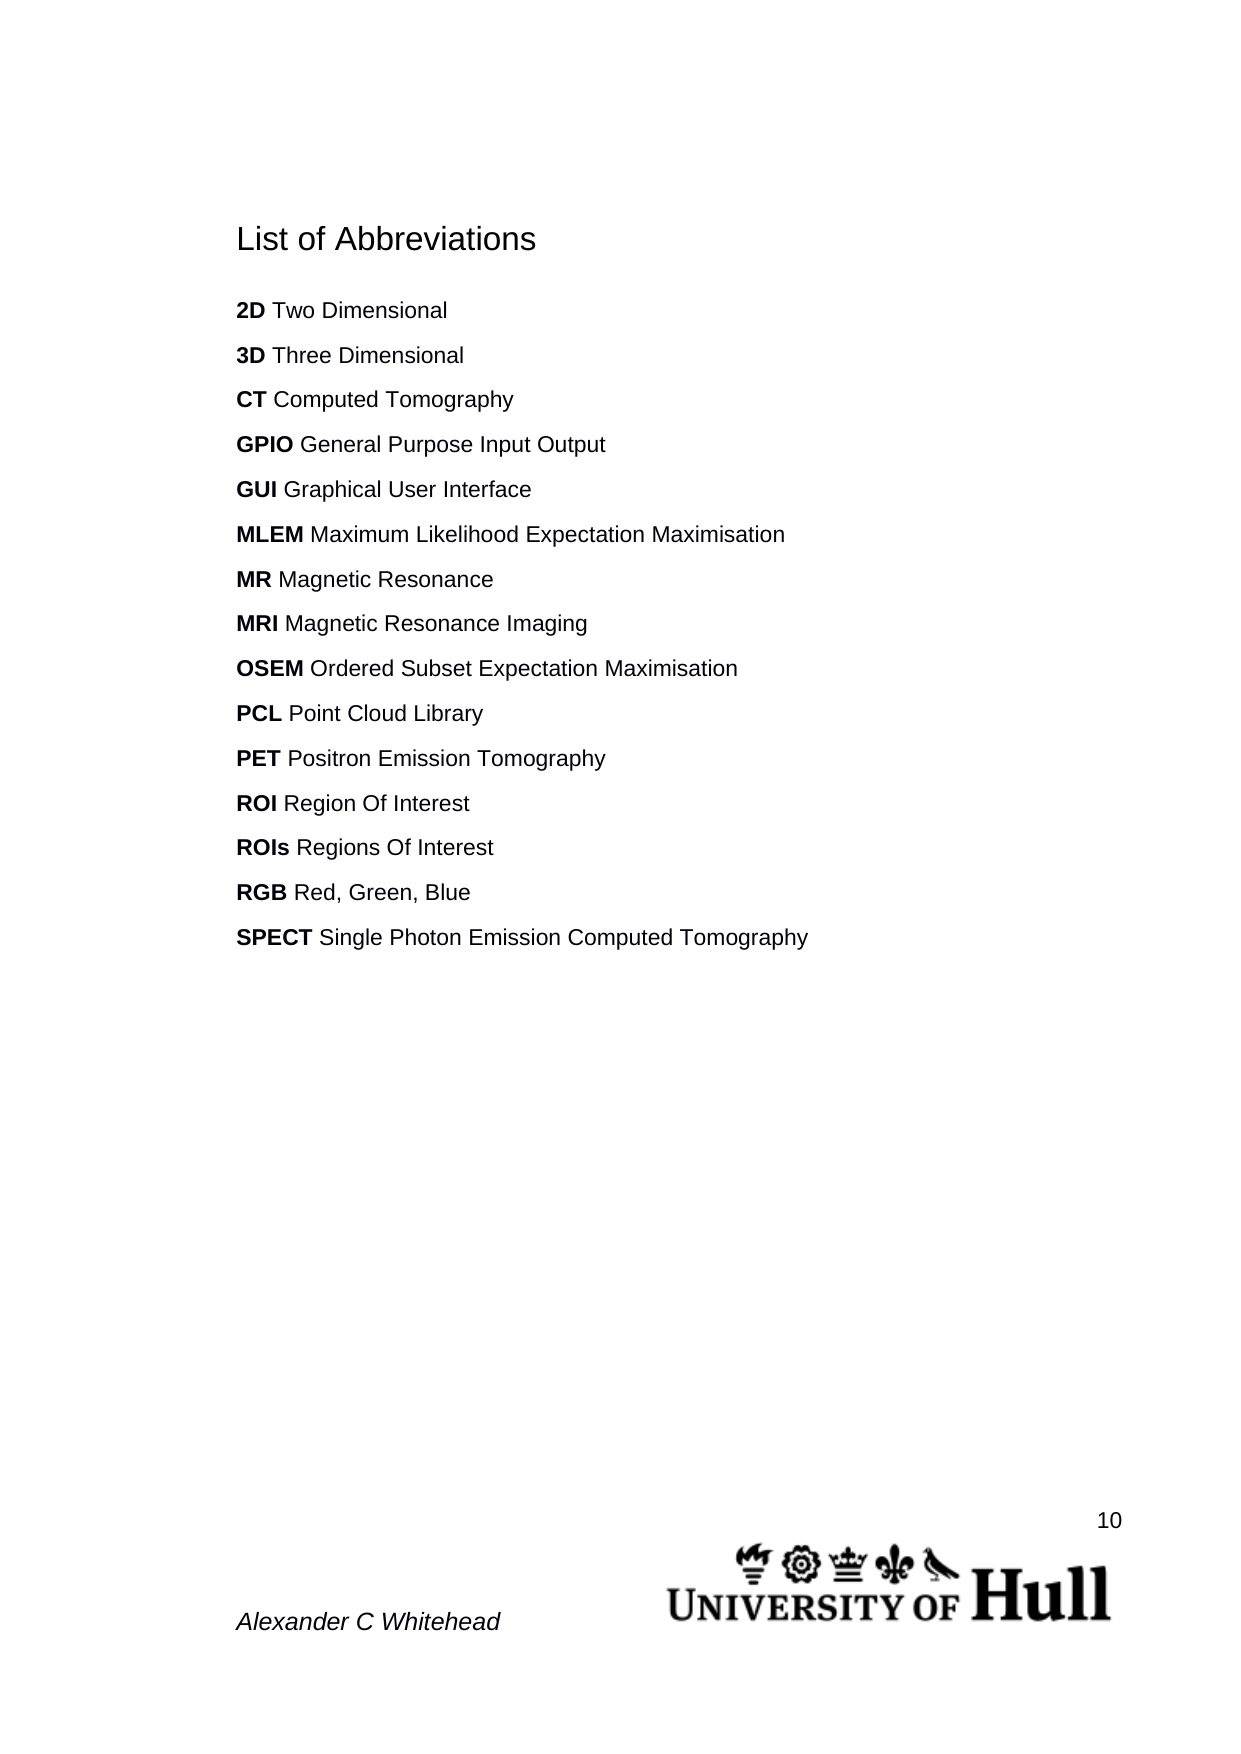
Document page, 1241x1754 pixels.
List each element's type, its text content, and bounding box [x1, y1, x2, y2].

text 3D Three Dimensional [236, 342, 1122, 368]
text MLEM Maximum Likelihood Expectation Maximisation [236, 521, 1122, 547]
text PET Positron Emission Tomography [236, 745, 1122, 771]
text RGB Red, Green, Blue [236, 879, 1122, 906]
text ROI Region Of Interest [236, 789, 1122, 816]
text SPECT Single Photon Emission Computed Tomography [236, 924, 1122, 950]
text MR Magnetic Resonance [236, 566, 1122, 592]
picture [660, 1533, 1120, 1631]
text MRI Magnetic Resonance Imaging [236, 610, 1122, 637]
text CT Computed Tomography [236, 386, 1122, 413]
text GPIO General Purpose Input Output [236, 431, 1122, 458]
text GUI Graphical User Interface [236, 476, 1122, 502]
text PCL Point Cloud Library [236, 700, 1122, 726]
text ROIs Regions Of Interest [236, 834, 1122, 861]
text 2D Two Dimensional [236, 297, 1122, 323]
subtitle List of Abbreviations [236, 219, 1122, 258]
text OSEM Ordered Subset Expectation Maximisation [236, 655, 1122, 682]
